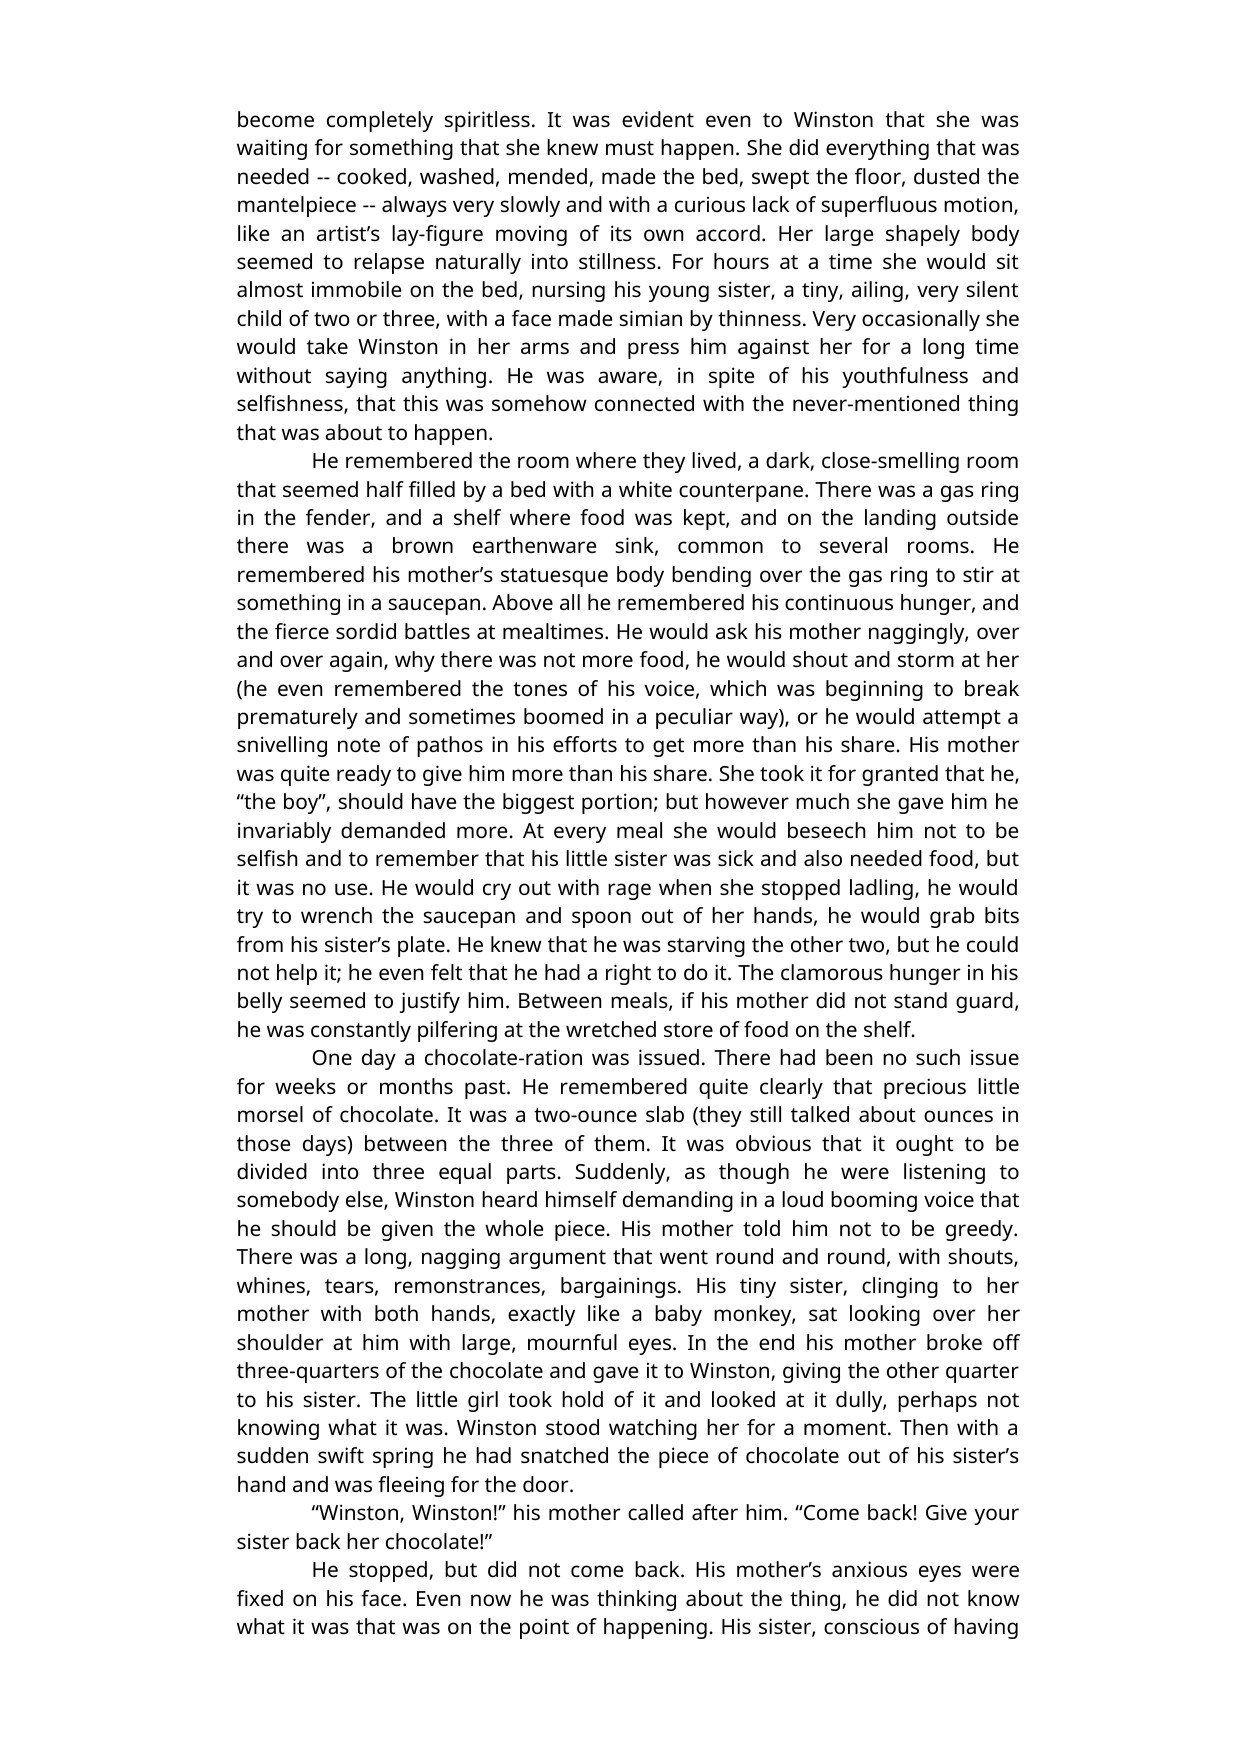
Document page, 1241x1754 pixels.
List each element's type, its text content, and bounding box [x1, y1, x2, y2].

text become completely spiritless. It was evident even to Winston that she was waiting for something that she knew must happen. She did everything that was needed -- cooked, washed, mended, made the bed, swept the floor, dusted the mantelpiece -- always very slowly and with a curious lack of superfluous motion, like an artist’s lay-figure moving of its own accord. Her large shapely body seemed to relapse naturally into stillness. For hours at a time she would sit almost immobile on the bed, nursing his young sister, a tiny, ailing, very silent child of two or three, with a face made simian by thinness. Very occasionally she would take Winston in her arms and press him against her for a long time without saying anything. He was aware, in spite of his youthfulness and selfishness, that this was somehow connected with the never-mentioned thing that was about to happen. [236, 105, 1021, 446]
text “Winston, Winston!” his mother called after him. “Come back! Give your sister back her chocolate!” [236, 1498, 1021, 1555]
text One day a chocolate-ration was issued. There had been no such issue for weeks or months past. He remembered quite clearly that precious little morsel of chocolate. It was a two-ounce slab (they still talked about ounces in those days) between the three of them. It was obvious that it ought to be divided into three equal parts. Suddenly, as though he were listening to somebody else, Winston heard himself demanding in a loud booming voice that he should be given the whole piece. His mother told him not to be greedy. There was a long, nagging argument that went round and round, with shouts, whines, tears, remonstrances, bargainings. His tiny sister, clinging to her mother with both hands, exactly like a baby monkey, sat looking over her shoulder at him with large, mournful eyes. In the end his mother broke off three-quarters of the chocolate and gave it to Winston, giving the other quarter to his sister. The little girl took hold of it and looked at it dully, perhaps not knowing what it was. Winston stood watching her for a moment. Then with a sudden swift spring he had snatched the piece of chocolate out of his sister’s hand and was fleeing for the door. [236, 1043, 1021, 1498]
text He remembered the room where they lived, a dark, close-smelling room that seemed half filled by a bed with a white counterpane. There was a gas ring in the fender, and a shelf where food was kept, and on the landing outside there was a brown earthenware sink, common to several rooms. He remembered his mother’s statuesque body bending over the gas ring to stir at something in a saucepan. Above all he remembered his continuous hunger, and the fierce sordid battles at mealtimes. He would ask his mother naggingly, over and over again, why there was not more food, he would shout and storm at her (he even remembered the tones of his voice, which was beginning to break prematurely and sometimes boomed in a peculiar way), or he would attempt a snivelling note of pathos in his efforts to get more than his share. His mother was quite ready to give him more than his share. She took it for granted that he, “the boy”, should have the biggest portion; but however much she gave him he invariably demanded more. At every meal she would beseech him not to be selfish and to remember that his little sister was sick and also needed food, but it was no use. He would cry out with rage when she stopped ladling, he would try to wrench the saucepan and spoon out of her hands, he would grab bits from his sister’s plate. He knew that he was starving the other two, but he could not help it; he even felt that he had a right to do it. The clamorous hunger in his belly seemed to justify him. Between meals, if his mother did not stand guard, he was constantly pilfering at the wretched store of food on the shelf. [236, 446, 1021, 1043]
text He stopped, but did not come back. His mother’s anxious eyes were fixed on his face. Even now he was thinking about the thing, he did not know what it was that was on the point of happening. His sister, conscious of having [236, 1555, 1021, 1641]
